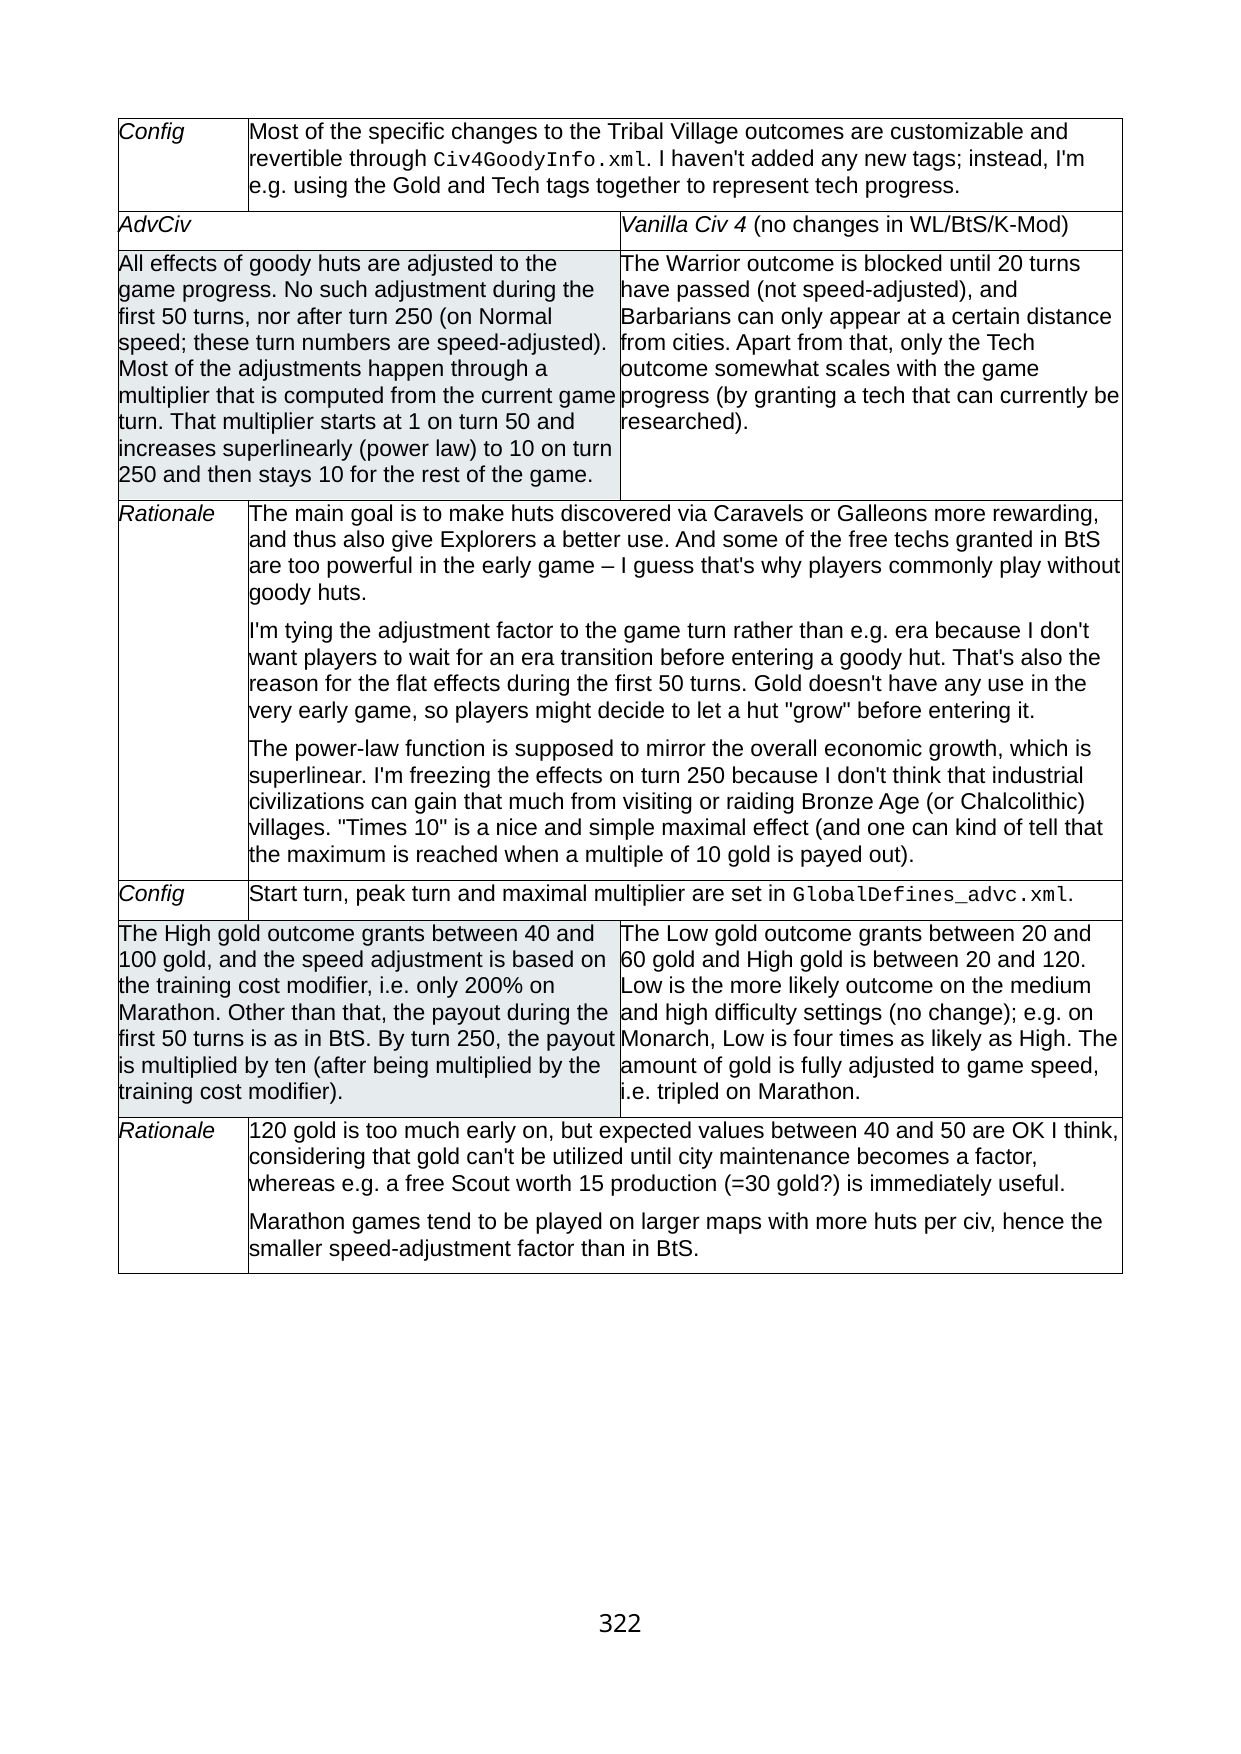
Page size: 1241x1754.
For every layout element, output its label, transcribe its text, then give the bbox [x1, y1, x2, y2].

table_cell Rationale [119, 1118, 248, 1273]
table_cell Start turn, peak turn and maximal multiplier are set in GlobalDefines_advc.xml. [249, 881, 1122, 920]
table_cell Config [119, 119, 248, 211]
table_cell AdvCiv [119, 212, 620, 250]
table_cell The High gold outcome grants between 40 and 100 gold, and the speed adjustment is based on the training cost modifier, i.e. only 200% on Marathon. Other than that, the payout during the first 50 turns is as in BtS. By turn 250, the payout is multiplied by ten (after being multiplied by the training cost modifier). [119, 921, 620, 1117]
table_cell Rationale [119, 501, 248, 879]
table_cell All effects of goody huts are adjusted to the game progress. No such adjustment during the first 50 turns, nor after turn 250 (on Normal speed; these turn numbers are speed-adjusted). Most of the adjustments happen through a multiplier that is computed from the current game turn. That multiplier starts at 1 on turn 50 and increases superlinearly (power law) to 10 on turn 250 and then stays 10 for the rest of the game. [119, 251, 620, 499]
table_cell Vanilla Civ 4 (no changes in WL/BtS/K-Mod) [621, 212, 1122, 250]
table_cell Config [119, 881, 248, 920]
table_cell The main goal is to make huts discovered via Caravels or Galleons more rewarding, and thus also give Explorers a better use. And some of the free techs granted in BtS are too powerful in the early game – I guess that's why players commonly play without goody huts. I'm tying the adjustment factor to the game turn rather than e.g. era because I don't want players to wait for an era transition before entering a goody hut. That's also the reason for the flat effects during the first 50 turns. Gold doesn't have any use in the very early game, so players might decide to let a hut "grow" before entering it. The power-law function is supposed to mirror the overall economic growth, which is superlinear. I'm freezing the effects on turn 250 because I don't think that industrial civilizations can gain that much from visiting or raiding Bronze Age (or Chalcolithic) villages. "Times 10" is a nice and simple maximal effect (and one can kind of tell that the maximum is reached when a multiple of 10 gold is payed out). [249, 501, 1122, 879]
table_cell 120 gold is too much early on, but expected values between 40 and 50 are OK I think, considering that gold can't be utilized until city maintenance becomes a factor, whereas e.g. a free Scout worth 15 production (=30 gold?) is immediately useful. Marathon games tend to be played on larger maps with more huts per civ, hence the smaller speed-adjustment factor than in BtS. [249, 1118, 1122, 1273]
table_cell Most of the specific changes to the Tribal Village outcomes are customizable and revertible through Civ4GoodyInfo.xml. I haven't added any new tags; instead, I'm e.g. using the Gold and Tech tags together to represent tech progress. [249, 119, 1122, 211]
table_cell The Warrior outcome is blocked until 20 turns have passed (not speed-adjusted), and Barbarians can only appear at a certain distance from cities. Apart from that, only the Tech outcome somewhat scales with the game progress (by granting a tech that can currently be researched). [621, 251, 1122, 499]
table_cell The Low gold outcome grants between 20 and 60 gold and High gold is between 20 and 120. Low is the more likely outcome on the medium and high difficulty settings (no change); e.g. on Monarch, Low is four times as likely as High. The amount of gold is fully adjusted to game speed, i.e. tripled on Marathon. [621, 921, 1122, 1117]
